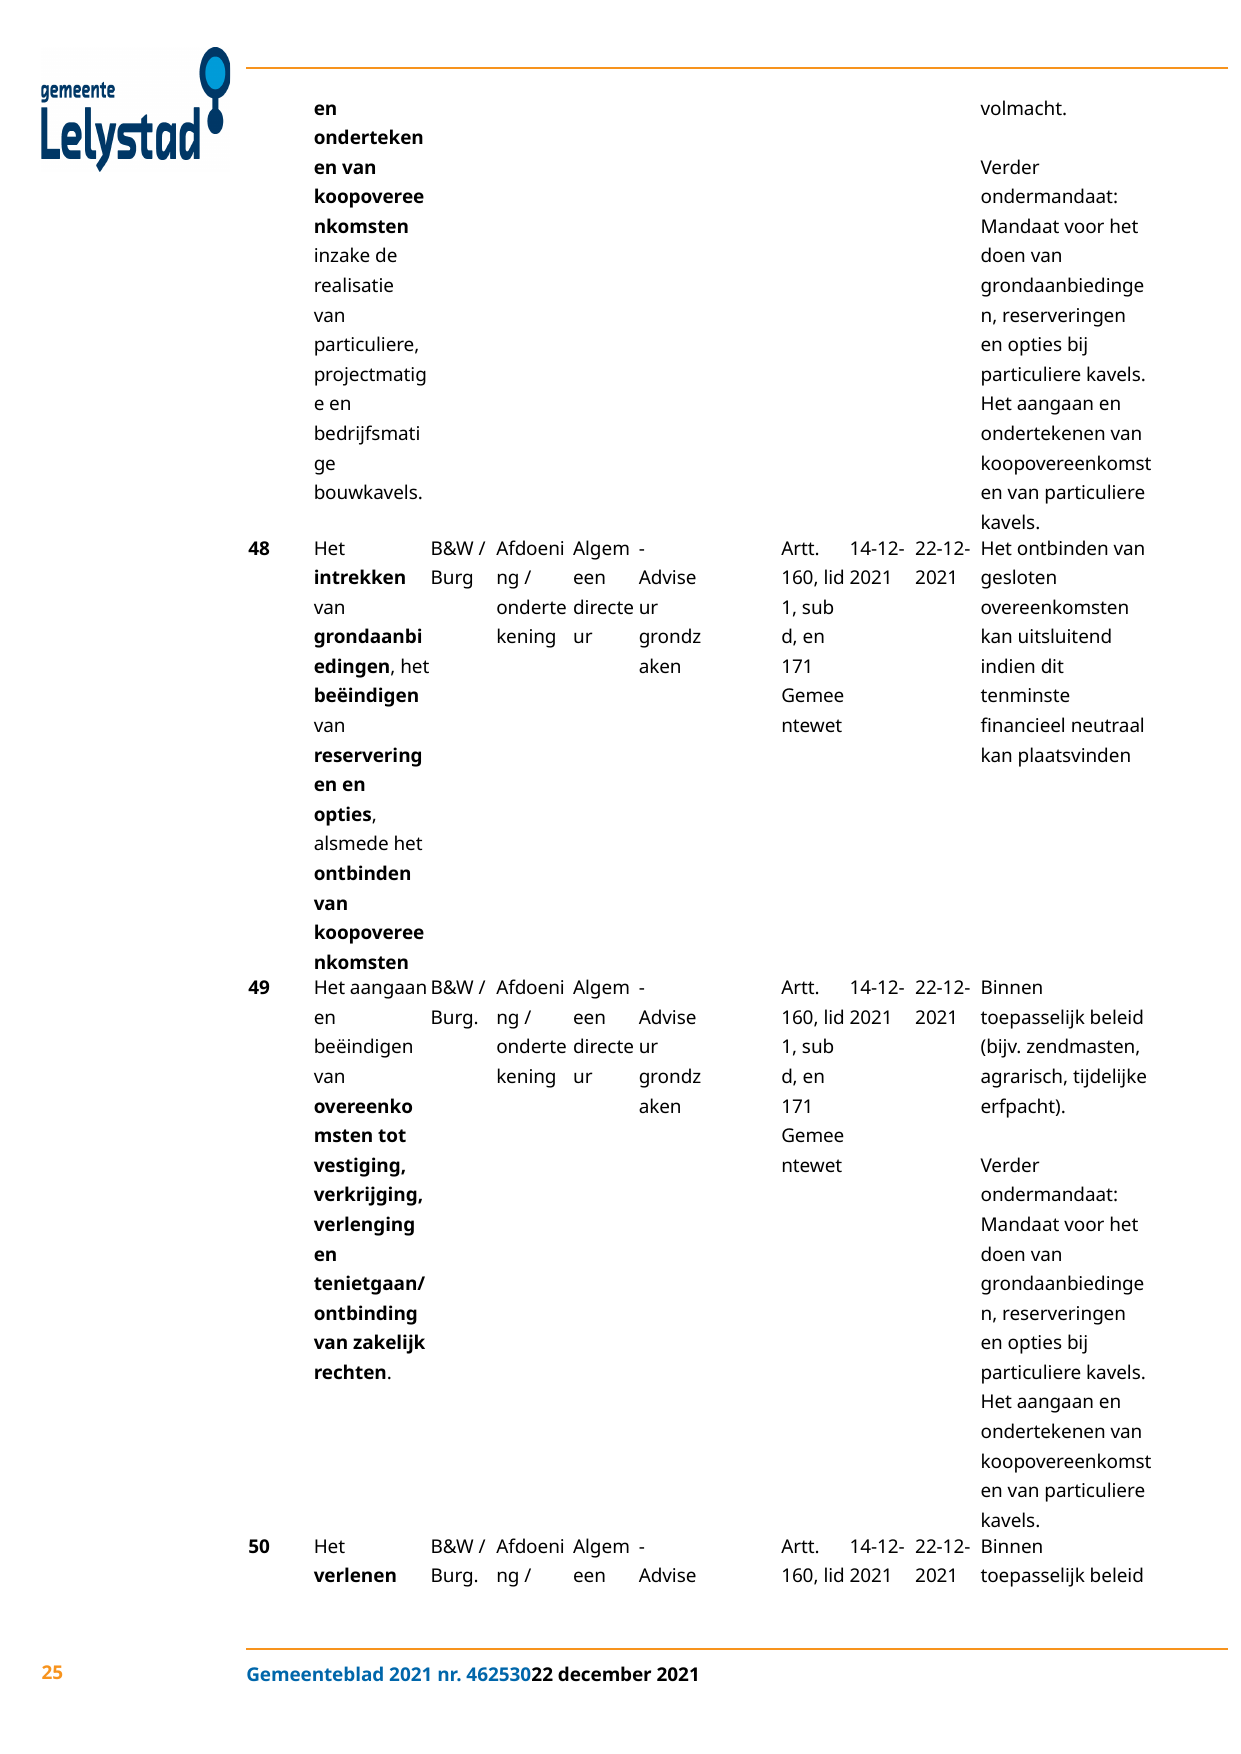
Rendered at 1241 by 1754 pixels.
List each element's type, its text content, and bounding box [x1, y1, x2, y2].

table_cell - Adviseur grondzaken [639, 975, 704, 1533]
table_cell [496, 95, 573, 535]
table_cell Binnen toepasselijk beleid (bijv. zendmasten, agrarisch, tijdelijke erfpacht). Verder ondermandaat: Mandaat voor het doen van grondaanbiedingen, reserveringen en opties bij particuliere kavels. Het aangaan en ondertekenen van koopovereenkomsten van particuliere kavels. [980, 975, 1152, 1533]
table_cell Artt. 160, lid 1, sub d, en 171 Gemeentewet [781, 535, 849, 974]
table_cell 14-12-2021 [849, 535, 915, 974]
table_cell volmacht. Verder ondermandaat: Mandaat voor het doen van grondaanbiedingen, reserveringen en opties bij particuliere kavels. Het aangaan en ondertekenen van koopovereenkomsten van particuliere kavels. [980, 95, 1152, 535]
table_cell Afdoening / ondertekening [496, 975, 573, 1533]
table_cell 48 [248, 535, 313, 974]
table_cell [573, 95, 638, 535]
table_cell 49 [248, 975, 313, 1533]
table_cell Het intrekken van grondaanbiedingen, het beëindigen van reserveringen en opties, alsmede het ontbinden van koopovereenkomsten [314, 535, 430, 974]
table_cell 14-12-2021 [849, 975, 915, 1533]
table_cell - Advise [639, 1533, 704, 1588]
table_cell Artt. 160, lid [781, 1533, 849, 1588]
table_cell en ondertekenen van koopovereenkomsten inzake de realisatie van particuliere, projectmatige en bedrijfsmatige bouwkavels. [314, 95, 430, 535]
table_cell Algemeen [573, 1533, 638, 1588]
table_cell - Adviseur grondzaken [639, 535, 704, 974]
picture [41, 47, 231, 172]
table_cell Afdoening / ondertekening [496, 535, 573, 974]
table_cell [915, 95, 980, 535]
table_cell Afdoening / [496, 1533, 573, 1588]
table_cell [704, 95, 781, 535]
table_cell [704, 535, 781, 974]
table_cell 22-12-2021 [915, 975, 980, 1533]
table_cell 50 [248, 1533, 313, 1588]
table_cell [248, 95, 313, 535]
table_cell [781, 95, 849, 535]
table_cell Algemeen directeur [573, 975, 638, 1533]
table_cell Het ontbinden van gesloten overeenkomsten kan uitsluitend indien dit tenminste financieel neutraal kan plaatsvinden [980, 535, 1152, 974]
table_cell [704, 1533, 781, 1588]
table_cell Het verlenen [314, 1533, 430, 1588]
table_cell Het aangaan en beëindigen van overeenkomsten tot vestiging, verkrijging, verlenging en tenietgaan/ontbinding van zakelijk rechten. [314, 975, 430, 1533]
table_cell B&W / Burg. [430, 1533, 496, 1588]
table_cell 14-12-2021 [849, 1533, 915, 1588]
table_cell 22-12-2021 [915, 535, 980, 974]
table_cell B&W / Burg. [430, 975, 496, 1533]
table_cell B&W / Burg [430, 535, 496, 974]
table_cell [639, 95, 704, 535]
table_cell 22-12-2021 [915, 1533, 980, 1588]
table_cell Binnen toepasselijk beleid [980, 1533, 1152, 1588]
table_cell Artt. 160, lid 1, sub d, en 171 Gemeentewet [781, 975, 849, 1533]
table_cell Algemeen directeur [573, 535, 638, 974]
table_cell [430, 95, 496, 535]
table_cell [704, 975, 781, 1533]
table_cell [849, 95, 915, 535]
